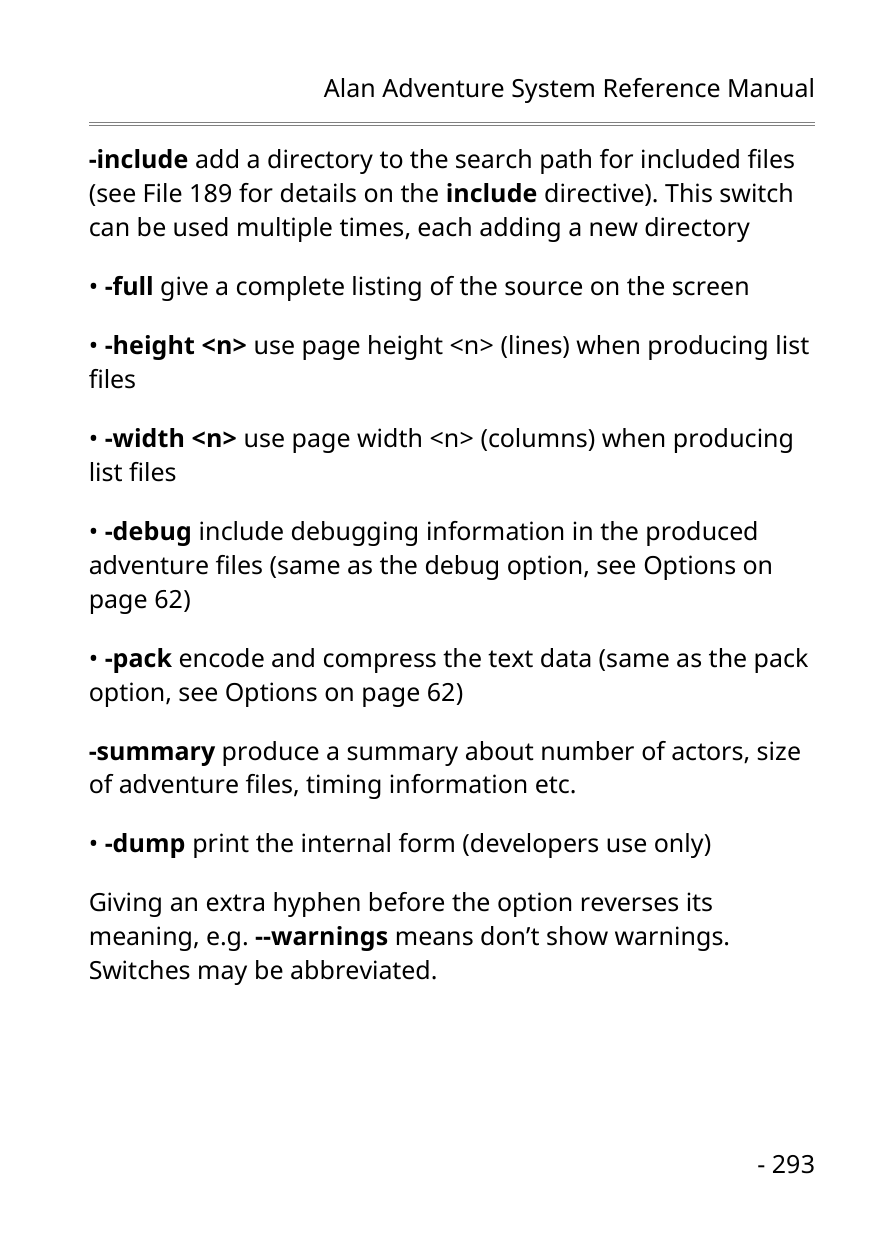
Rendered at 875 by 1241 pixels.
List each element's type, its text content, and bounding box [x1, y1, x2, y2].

list -dump print the internal form (developers use only) [88, 826, 815, 860]
text -include add a directory to the search path for included files (see File 150 for details on the include directive). This switch can be used multiple times, each adding a new directory [88, 142, 815, 244]
list -pack encode and compress the text data (same as the pack op­tion, see Options on page 48) [88, 641, 815, 708]
list -height <n> use page height <n> (lines) when producing list files [88, 328, 815, 396]
list -full give a complete listing of the source on the screen [88, 269, 815, 303]
text -summary produce a summary about number of actors, size of adventure files, timing information etc. [88, 733, 815, 801]
list -debug include debugging information in the produced adventure files (same as the debug option, see Options on page 48) [88, 514, 815, 616]
text Giving an extra hyphen before the option reverses its meaning, e.g. --warn­ings means don’t show warnings. Switches may be abbreviated. [88, 885, 815, 987]
list -width <n> use page width <n> (columns) when producing list files [88, 421, 815, 489]
